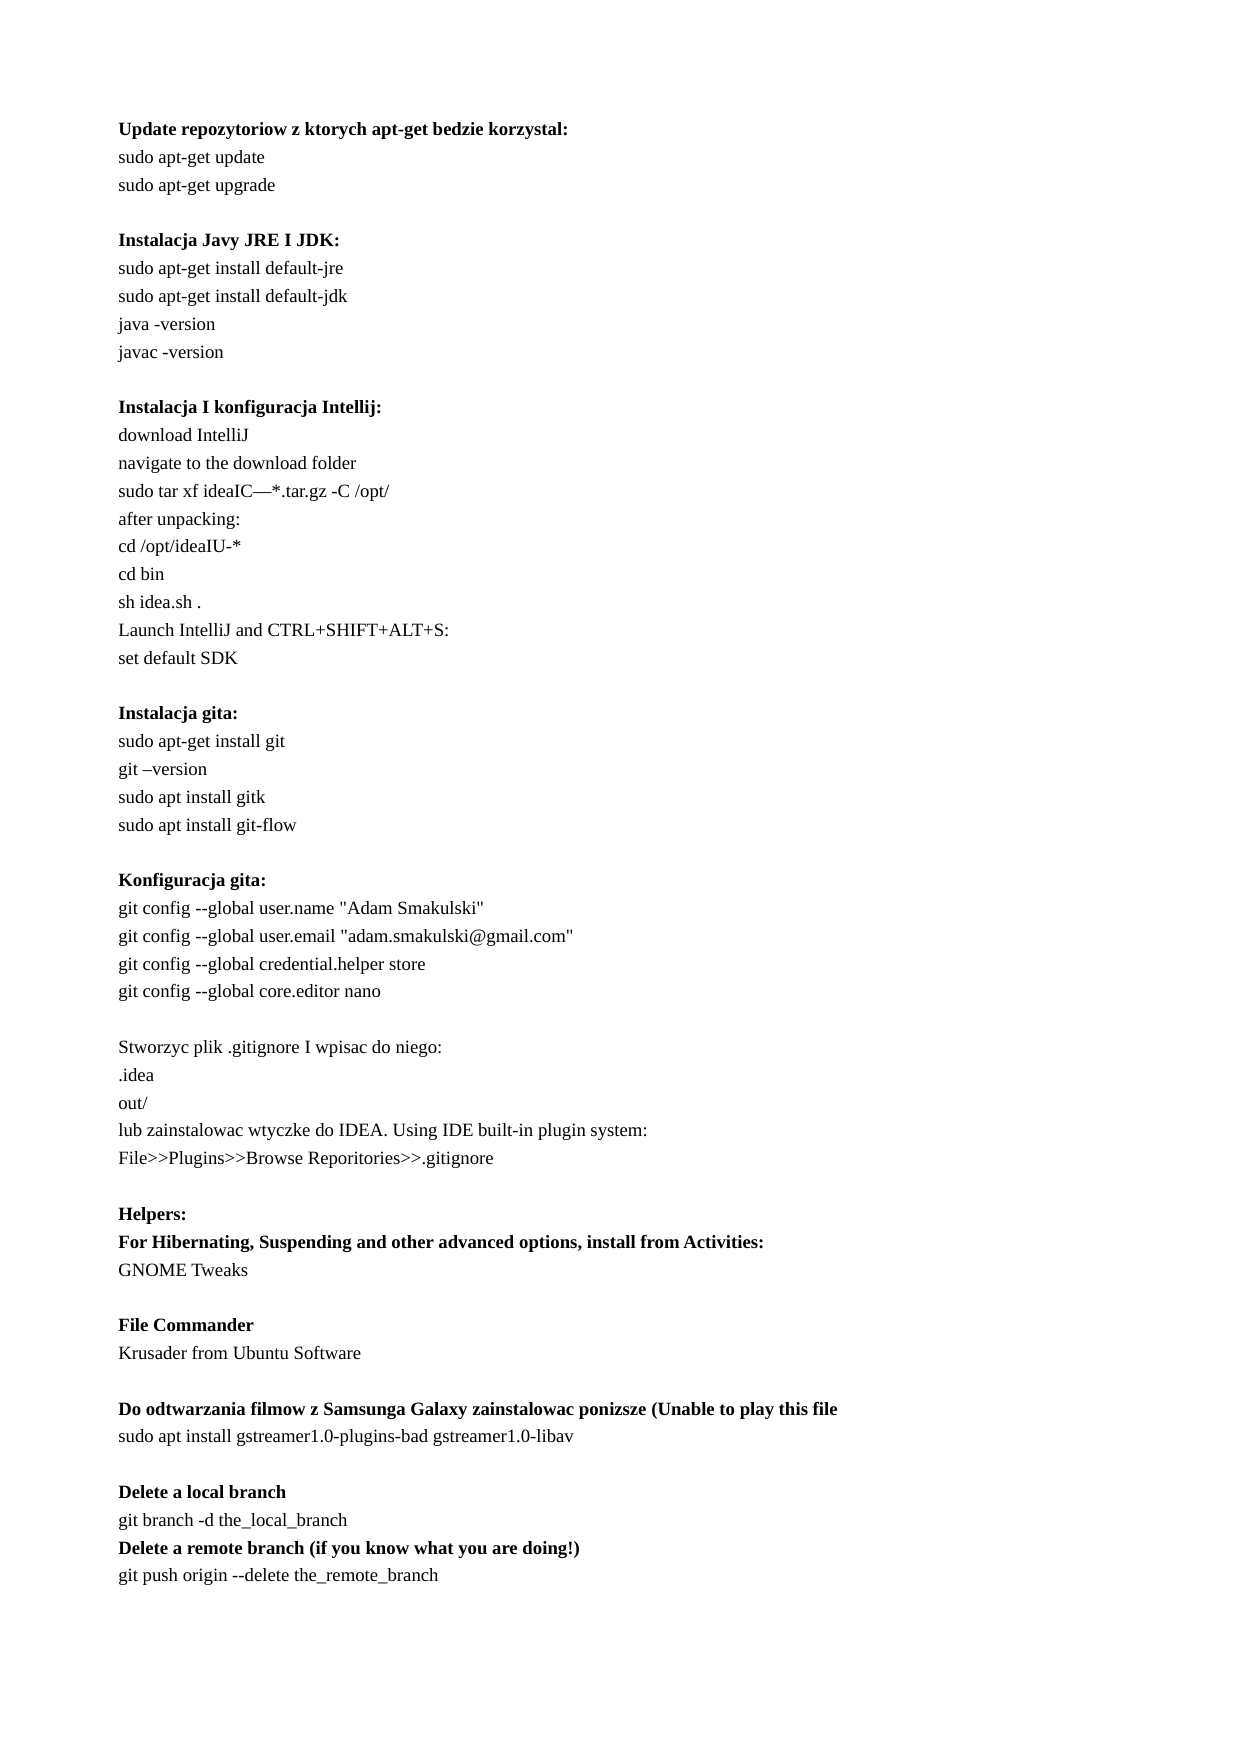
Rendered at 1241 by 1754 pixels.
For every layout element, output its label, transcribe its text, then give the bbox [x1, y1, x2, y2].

text Delete a local branch [118, 1481, 1122, 1502]
text Delete a remote branch (if you know what you are doing!) [118, 1537, 1122, 1558]
text download IntelliJ [118, 424, 1122, 446]
text sudo apt-get install default-jre [118, 257, 1122, 279]
text after unpacking: [118, 507, 1122, 529]
text sudo apt-get install default-jdk [118, 285, 1122, 307]
text cd /opt/ideaIU-* [118, 535, 1122, 557]
text cd bin [118, 563, 1122, 585]
text git config --global user.email "adam.smakulski@gmail.com" [118, 925, 1122, 946]
text out/ [118, 1092, 1122, 1113]
text File>>Plugins>>Browse Reporitories>>.gitignore [118, 1147, 1122, 1169]
text sudo apt install gstreamer1.0-plugins-bad gstreamer1.0-libav [118, 1425, 1122, 1447]
text Krusader from Ubuntu Software [118, 1342, 1122, 1363]
text Instalacja Javy JRE I JDK: [118, 229, 1122, 251]
text sudo apt-get update [118, 146, 1122, 167]
text sudo tar xf ideaIC—*.tar.gz -C /opt/ [118, 480, 1122, 501]
text lub zainstalowac wtyczke do IDEA. Using IDE built-in plugin system: [118, 1119, 1122, 1141]
text sudo apt-get upgrade [118, 174, 1122, 195]
text sudo apt-get install git [118, 730, 1122, 752]
text git push origin --delete the_remote_branch [118, 1564, 1122, 1586]
text GNOME Tweaks [118, 1258, 1122, 1280]
text javac -version [118, 341, 1122, 362]
text .idea [118, 1064, 1122, 1085]
text git config --global user.name "Adam Smakulski" [118, 897, 1122, 918]
text Instalacja gita: [118, 702, 1122, 724]
text git config --global core.editor nano [118, 980, 1122, 1002]
text sudo apt install gitk [118, 786, 1122, 807]
text git –version [118, 758, 1122, 779]
text For Hibernating, Suspending and other advanced options, install from Activities: [118, 1231, 1122, 1252]
text Stworzyc plik .gitignore I wpisac do niego: [118, 1036, 1122, 1057]
text Update repozytoriow z ktorych apt-get bedzie korzystal: [118, 118, 1122, 140]
text java -version [118, 313, 1122, 334]
text Instalacja I konfiguracja Intellij: [118, 396, 1122, 418]
text Konfiguracja gita: [118, 869, 1122, 891]
text Helpers: [118, 1203, 1122, 1224]
text sudo apt install git-flow [118, 813, 1122, 835]
text git config --global credential.helper store [118, 952, 1122, 974]
text git branch -d the_local_branch [118, 1509, 1122, 1530]
text Do odtwarzania filmow z Samsunga Galaxy zainstalowac ponizsze (Unable to play this file [118, 1397, 1122, 1419]
text Launch IntelliJ and CTRL+SHIFT+ALT+S: [118, 619, 1122, 640]
text sh idea.sh . [118, 591, 1122, 612]
text navigate to the download folder [118, 452, 1122, 473]
text set default SDK [118, 647, 1122, 668]
text File Commander [118, 1314, 1122, 1336]
